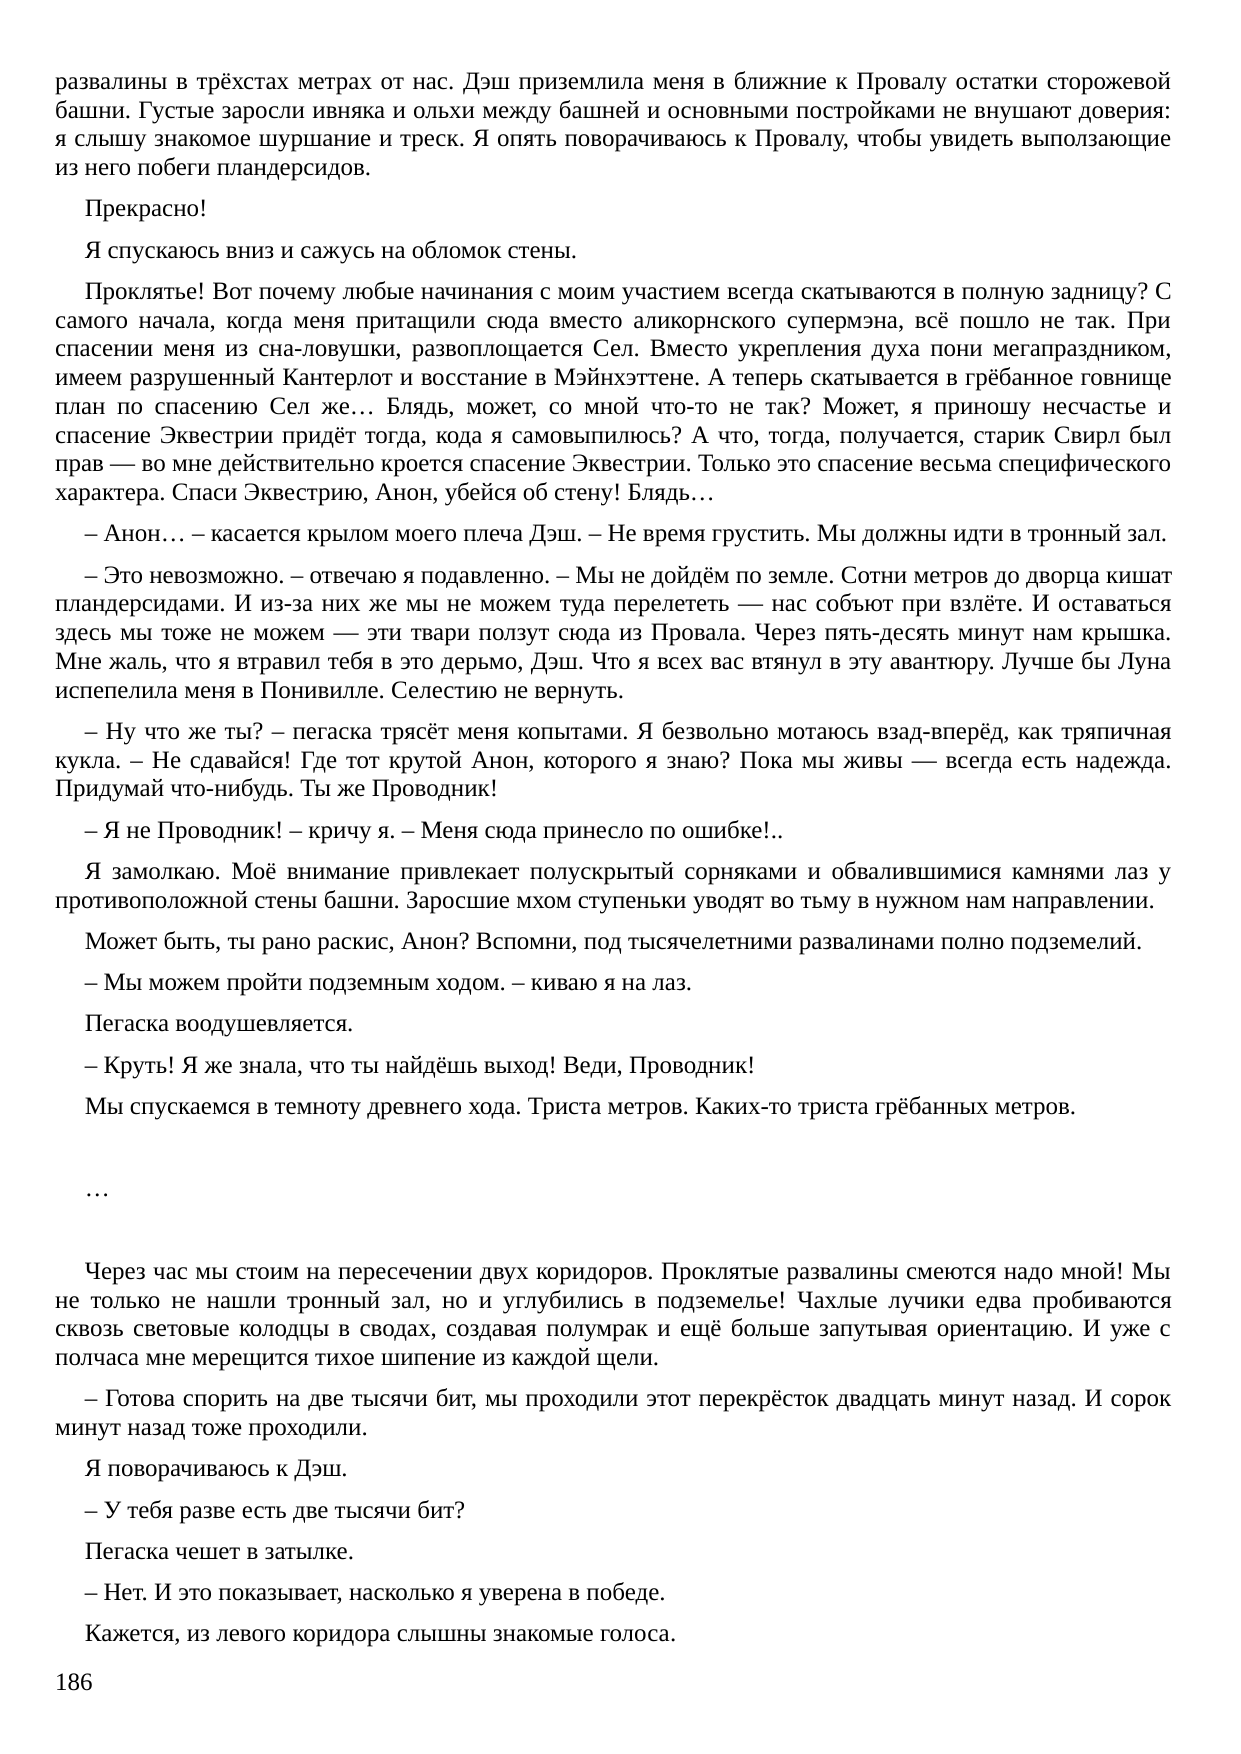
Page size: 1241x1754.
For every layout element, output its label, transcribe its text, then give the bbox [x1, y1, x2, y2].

text Кажется, из левого коридора слышны знакомые голоса. [55, 1618, 1173, 1647]
text – Нет. И это показывает, насколько я уверена в победе. [55, 1577, 1173, 1606]
text Я спускаюсь вниз и сажусь на обломок стены. [55, 235, 1173, 263]
text развалины в трёхстах метрах от нас. Дэш приземлила меня в ближние к Провалу остатки сторожевой башни. Густые заросли ивняка и ольхи между башней и основными постройками не внушают доверия: я слышу знакомое шуршание и треск. Я опять поворачиваюсь к Провалу, чтобы увидеть выползающие из него побеги пландерсидов. [55, 66, 1173, 181]
text Проклятье! Вот почему любые начинания с моим участием всегда скатываются в полную задницу? С самого начала, когда меня притащили сюда вместо аликорнского супермэна, всё пошло не так. При спасении меня из сна-ловушки, развоплощается Сел. Вместо укрепления духа пони мегапраздником, имеем разрушенный Кантерлот и восстание в Мэйнхэттене. А теперь скатывается в грёбанное говнище план по спасению Сел же… Блядь, может, со мной что-то не так? Может, я приношу несчастье и спасение Эквестрии придёт тогда, кода я самовыпилюсь? А что, тогда, получается, старик Свирл был прав — во мне действительно кроется спасение Эквестрии. Только это спасение весьма специфического характера. Спаси Эквестрию, Анон, убейся об стену! Блядь… [55, 276, 1173, 506]
text – Ну что же ты? – пегаска трясёт меня копытами. Я безвольно мотаюсь взад-вперёд, как тряпичная кукла. – Не сдавайся! Где тот крутой Анон, которого я знаю? Пока мы живы — всегда есть надежда. Придумай что-нибудь. Ты же Проводник! [55, 716, 1173, 802]
text Я замолкаю. Моё внимание привлекает полускрытый сорняками и обвалившимися камнями лаз у противоположной стены башни. Заросшие мхом ступеньки уводят во тьму в нужном нам направлении. [55, 856, 1173, 913]
text – Готова спорить на две тысячи бит, мы проходили этот перекрёсток двадцать минут назад. И сорок минут назад тоже проходили. [55, 1383, 1173, 1441]
text Через час мы стоим на пересечении двух коридоров. Проклятые развалины смеются надо мной! Мы не только не нашли тронный зал, но и углубились в подземелье! Чахлые лучики едва пробиваются сквозь световые колодцы в сводах, создавая полумрак и ещё больше запутывая ориентацию. И уже с полчаса мне мерещится тихое шипение из каждой щели. [55, 1256, 1173, 1371]
text – Я не Проводник! – кричу я. – Меня сюда принесло по ошибке!.. [55, 815, 1173, 843]
text – Мы можем пройти подземным ходом. – киваю я на лаз. [55, 967, 1173, 996]
text – Круть! Я же знала, что ты найдёшь выход! Веди, Проводник! [55, 1050, 1173, 1078]
text – У тебя разве есть две тысячи бит? [55, 1495, 1173, 1523]
text – Это невозможно. – отвечаю я подавленно. – Мы не дойдём по земле. Сотни метров до дворца кишат пландерсидами. И из-за них же мы не можем туда перелететь — нас собъют при взлёте. И оставаться здесь мы тоже не можем — эти твари ползут сюда из Провала. Через пять-десять минут нам крышка. Мне жаль, что я втравил тебя в это дерьмо, Дэш. Что я всех вас втянул в эту авантюру. Лучше бы Луна испепелила меня в Понивилле. Селестию не вернуть. [55, 560, 1173, 703]
text Прекрасно! [55, 193, 1173, 222]
text Пегаска чешет в затылке. [55, 1536, 1173, 1565]
text Мы спускаемся в темноту древнего хода. Триста метров. Каких-то триста грёбанных метров. [55, 1091, 1173, 1120]
text Пегаска воодушевляется. [55, 1008, 1173, 1037]
text … [55, 1173, 1173, 1202]
text Может быть, ты рано раскис, Анон? Вспомни, под тысячелетними развалинами полно подземелий. [55, 926, 1173, 955]
text – Анон… – касается крылом моего плеча Дэш. – Не время грустить. Мы должны идти в тронный зал. [55, 518, 1173, 547]
text Я поворачиваюсь к Дэш. [55, 1453, 1173, 1482]
